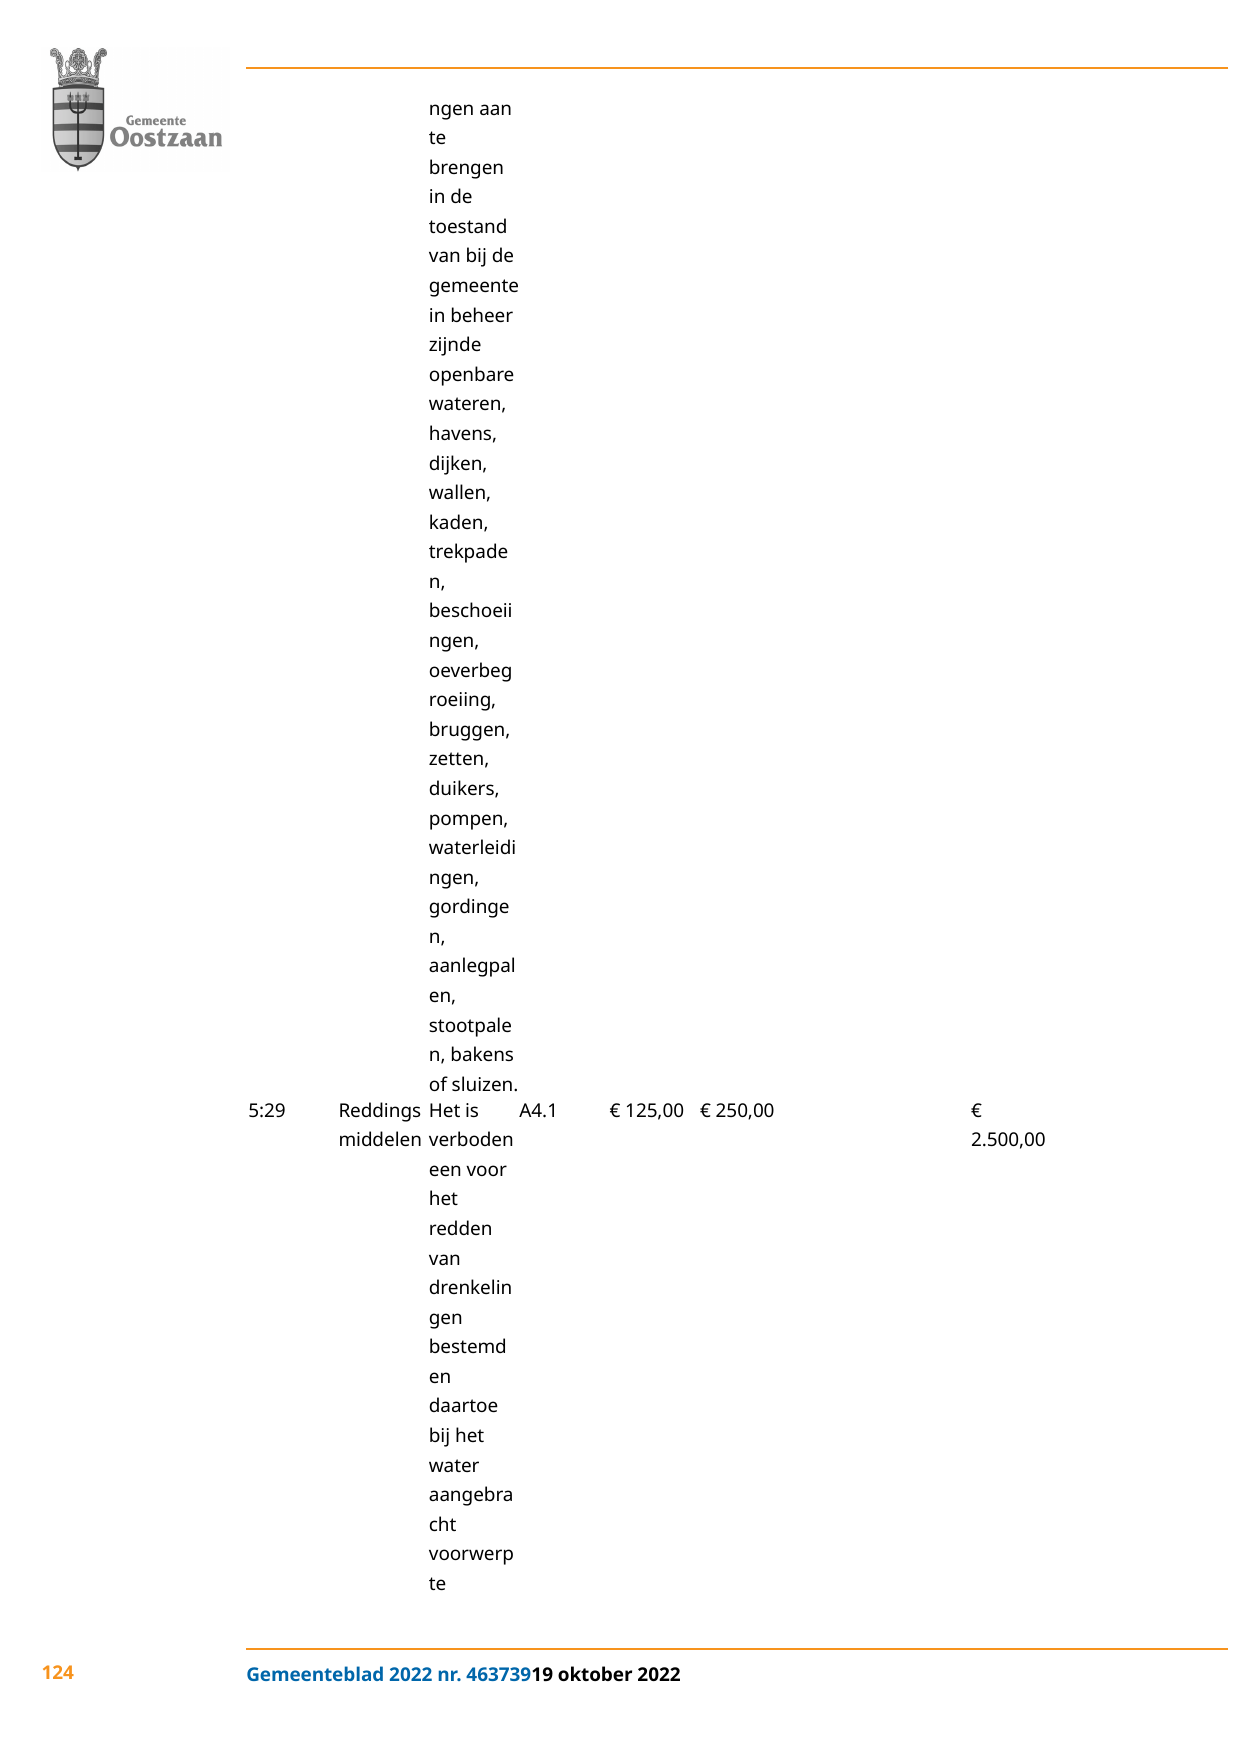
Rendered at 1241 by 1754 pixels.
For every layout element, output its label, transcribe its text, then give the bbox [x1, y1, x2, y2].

table_cell € 125,00 [609, 1097, 700, 1596]
picture [41, 47, 231, 172]
table_cell Het is verboden een voor het redden van drenkelingen bestemd en daartoe bij het water aangebracht voorwerp te [429, 1097, 519, 1596]
table_cell ngen aan te brengen in de toestand van bij de gemeente in beheer zijnde openbare wateren, havens, dijken, wallen, kaden, trekpaden, beschoeiingen, oeverbegroeiing, bruggen, zetten, duikers, pompen, waterleidingen, gordingen, aanlegpalen, stootpalen, bakens of sluizen. [429, 95, 519, 1097]
table_cell Reddingsmiddelen [338, 1097, 429, 1596]
table_cell [519, 95, 609, 1097]
table_cell A4.1 [519, 1097, 609, 1596]
table_cell 5:29 [248, 1097, 338, 1596]
table_cell [609, 95, 700, 1097]
table_cell [338, 95, 429, 1097]
table_cell [248, 95, 338, 1097]
table_cell € 2.500,00 [971, 1097, 1061, 1596]
table_cell [700, 95, 971, 1097]
table_cell € 250,00 [700, 1097, 971, 1596]
table_cell [971, 95, 1061, 1097]
